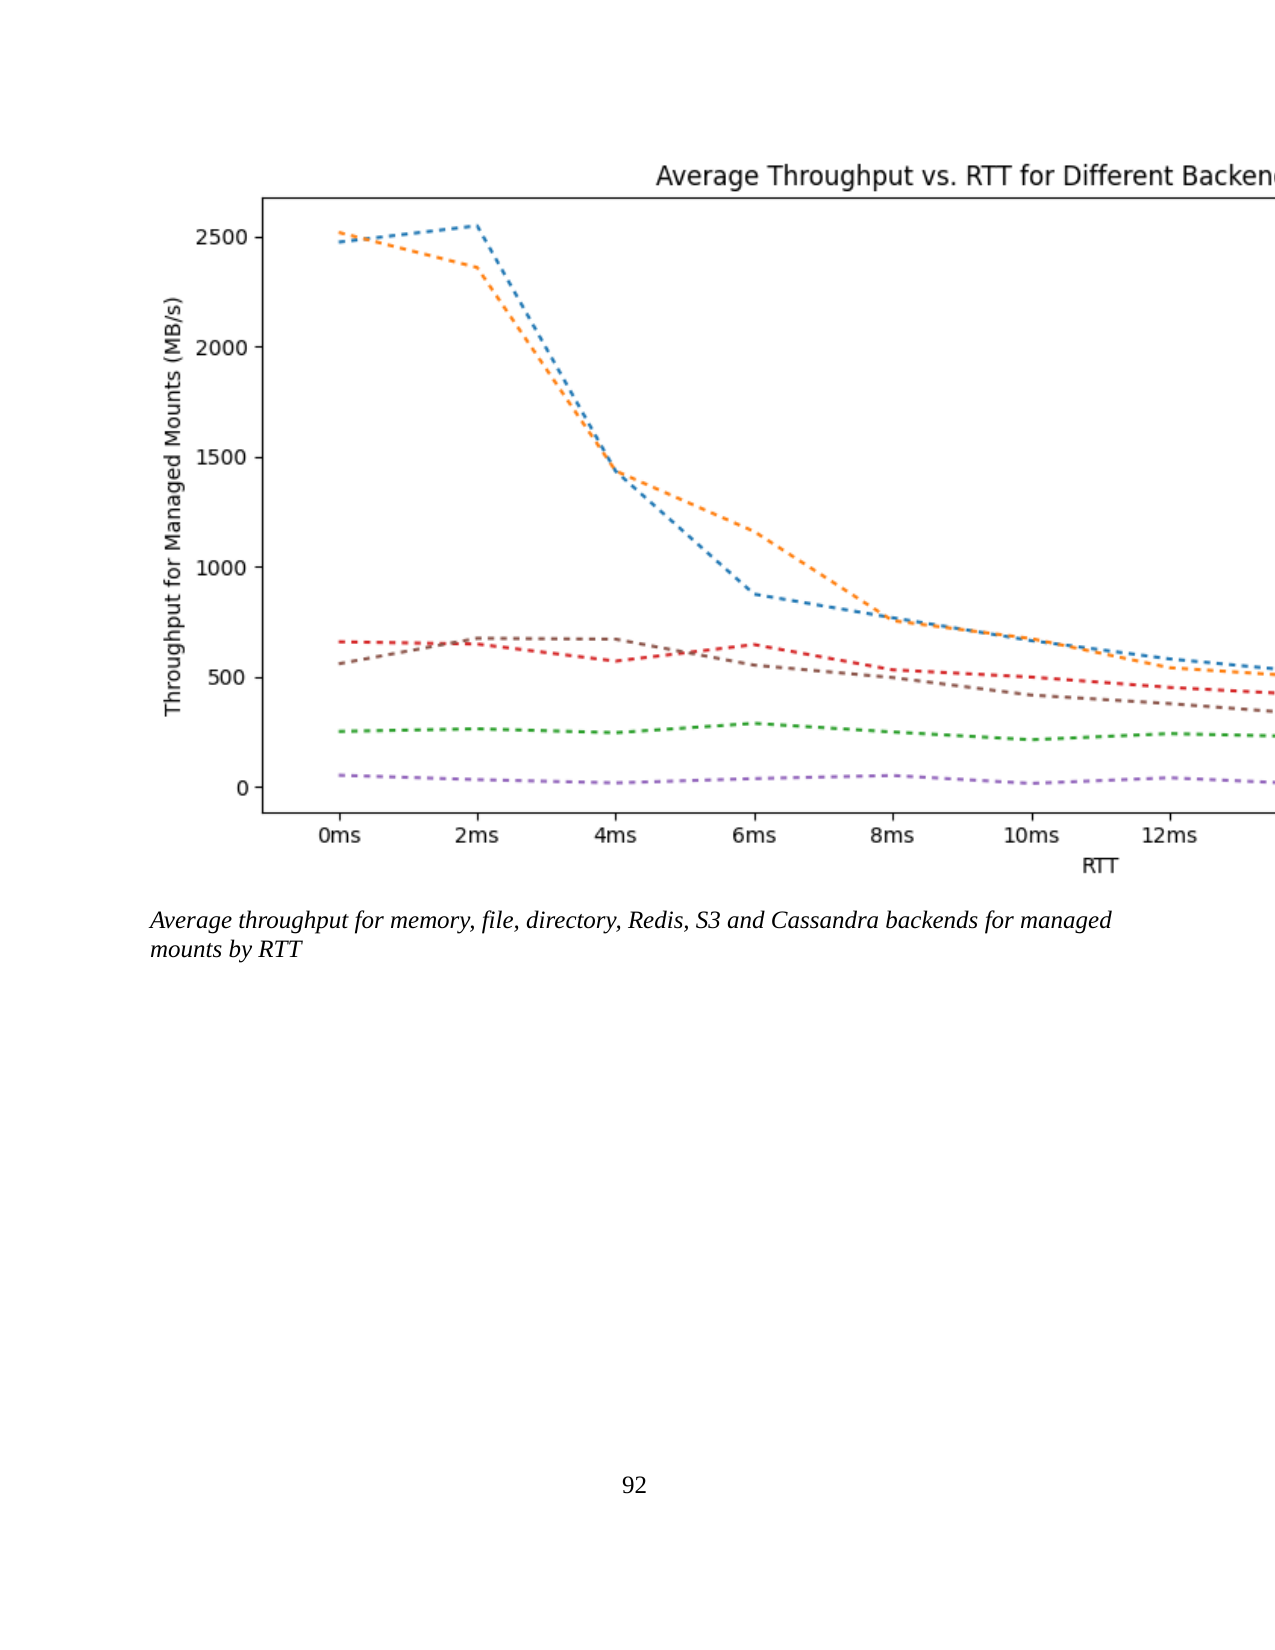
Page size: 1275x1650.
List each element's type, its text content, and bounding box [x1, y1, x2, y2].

text Average throughput for memory, file, directory, Redis, S3 and Cassandra backends for managed mounts by RTT [150, 905, 1125, 962]
picture [150, 150, 1275, 893]
